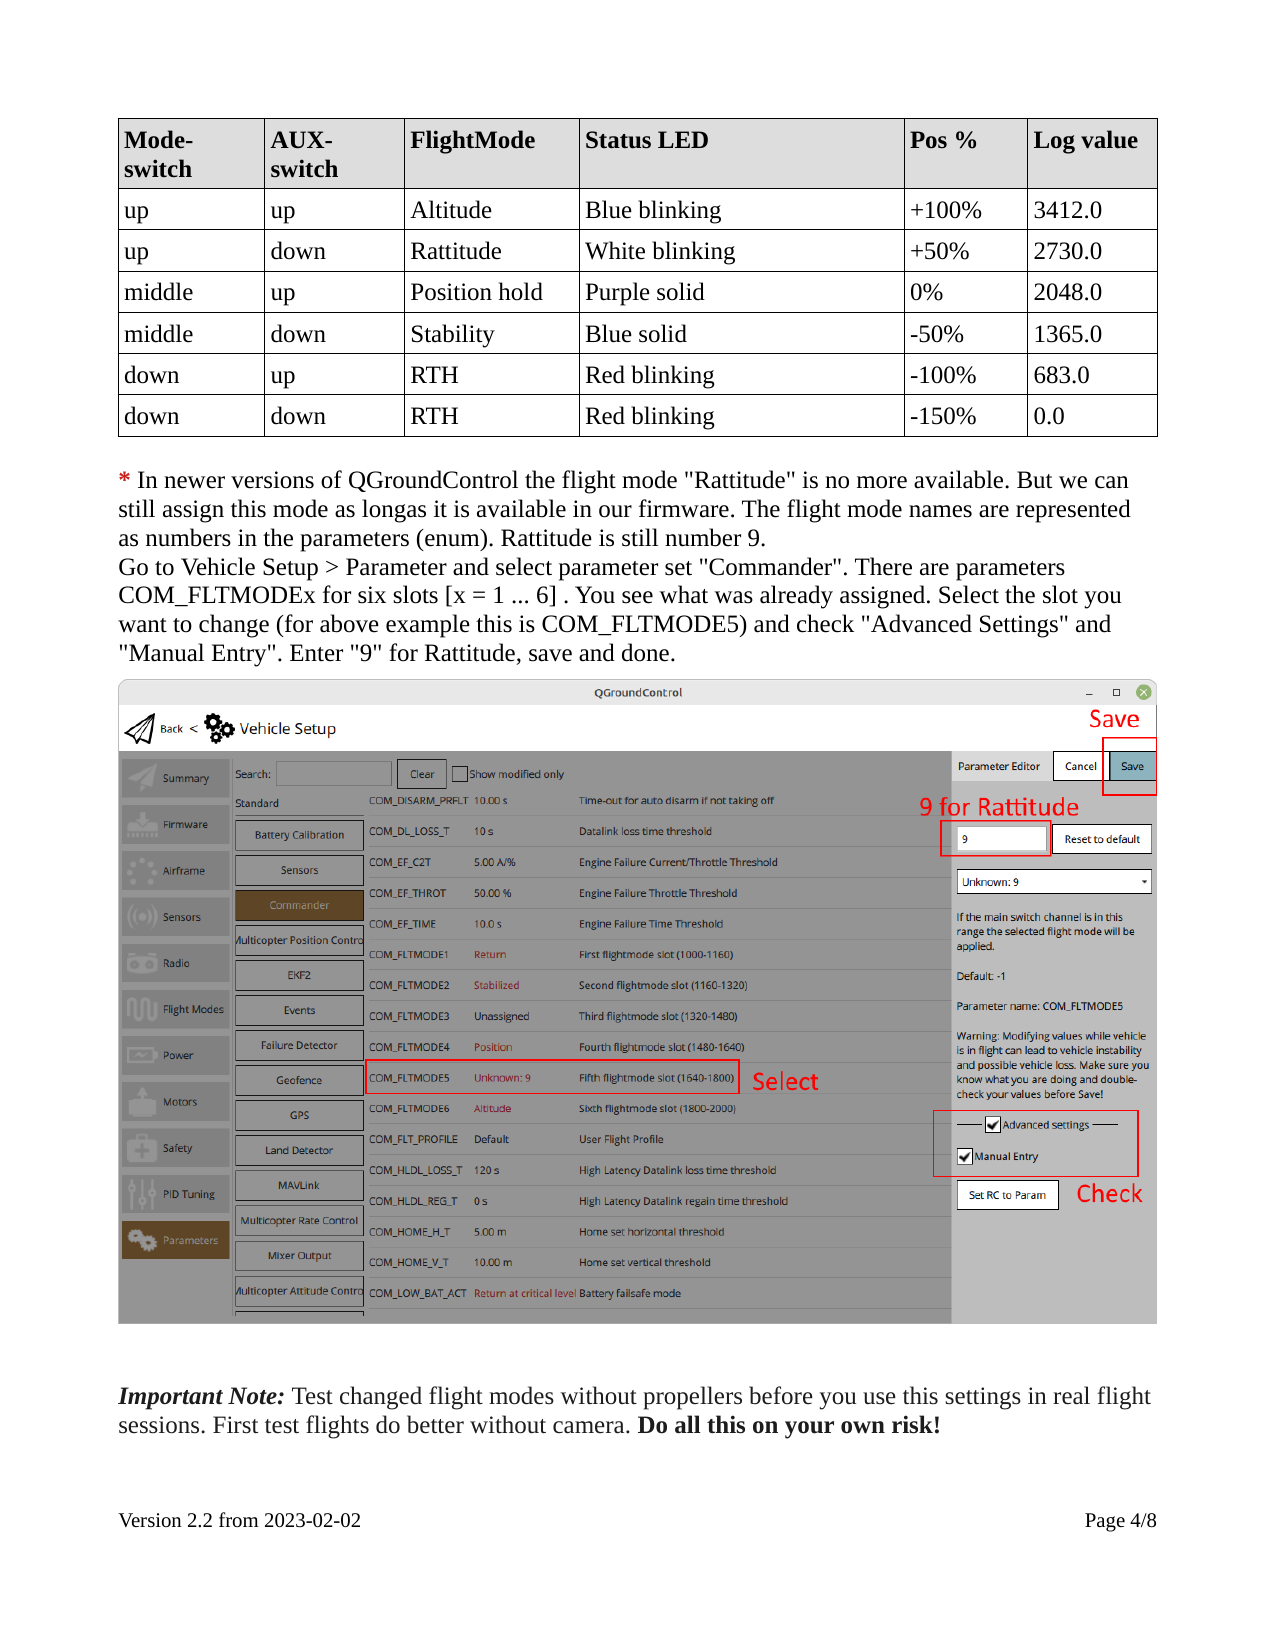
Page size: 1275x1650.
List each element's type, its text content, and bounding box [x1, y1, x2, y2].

table_cell Blue solid [580, 313, 904, 353]
table_cell up [265, 272, 404, 312]
table_cell down [265, 395, 404, 436]
table_cell up [265, 354, 404, 394]
table_cell down [265, 230, 404, 271]
table_cell White blinking [580, 230, 904, 271]
table_cell down [119, 354, 264, 394]
table_cell 0.0 [1028, 395, 1157, 436]
table_cell +50% [905, 230, 1027, 271]
table_header AUX-switch [265, 119, 404, 188]
table_cell RTH [405, 354, 579, 394]
table_cell 2730.0 [1028, 230, 1157, 271]
table_cell 683.0 [1028, 354, 1157, 394]
table_cell 1365.0 [1028, 313, 1157, 353]
table_cell 3412.0 [1028, 189, 1157, 229]
text Go to Vehicle Setup > Parameter and select parameter set "Commander". There are parameters COM_FLTMODEx for six slots [x = 1 ... 6] . You see what was already assigned. Select the slot you want to change (for above example this is COM_FLTMODE5) and check "Advanced Settings" and "Manual Entry". Enter "9" for Rattitude, save and done. [118, 552, 1157, 667]
table_header Status LED [580, 119, 904, 188]
table_cell middle [119, 272, 264, 312]
table_cell down [265, 313, 404, 353]
table_cell Blue blinking [580, 189, 904, 229]
table_header Log value [1028, 119, 1157, 188]
table_cell -50% [905, 313, 1027, 353]
table_header Mode-switch [119, 119, 264, 188]
table_cell RTH [405, 395, 579, 436]
table_cell Red blinking [580, 354, 904, 394]
table_cell up [119, 189, 264, 229]
table_cell Stability [405, 313, 579, 353]
table_cell down [119, 395, 264, 436]
table_cell Altitude [405, 189, 579, 229]
text Important Note: Test changed flight modes without propellers before you use this settings in real flight sessions. First test flights do better without camera. Do all this on your own risk! [118, 1381, 1157, 1439]
table_cell middle [119, 313, 264, 353]
table_cell Rattitude [405, 230, 579, 271]
table_cell 0% [905, 272, 1027, 312]
table_header Pos % [905, 119, 1027, 188]
table_cell +100% [905, 189, 1027, 229]
text * In newer versions of QGroundControl the flight mode "Rattitude" is no more available. But we can still assign this mode as longas it is available in our firmware. The flight mode names are represented as numbers in the parameters (enum). Rattitude is still number 9. [118, 465, 1157, 552]
table_cell -100% [905, 354, 1027, 394]
table_cell 2048.0 [1028, 272, 1157, 312]
picture [118, 679, 1157, 1324]
table_cell -150% [905, 395, 1027, 436]
table_cell Position hold [405, 272, 579, 312]
table_cell up [119, 230, 264, 271]
table_cell Purple solid [580, 272, 904, 312]
table_cell up [265, 189, 404, 229]
table_header FlightMode [405, 119, 579, 188]
table_cell Red blinking [580, 395, 904, 436]
